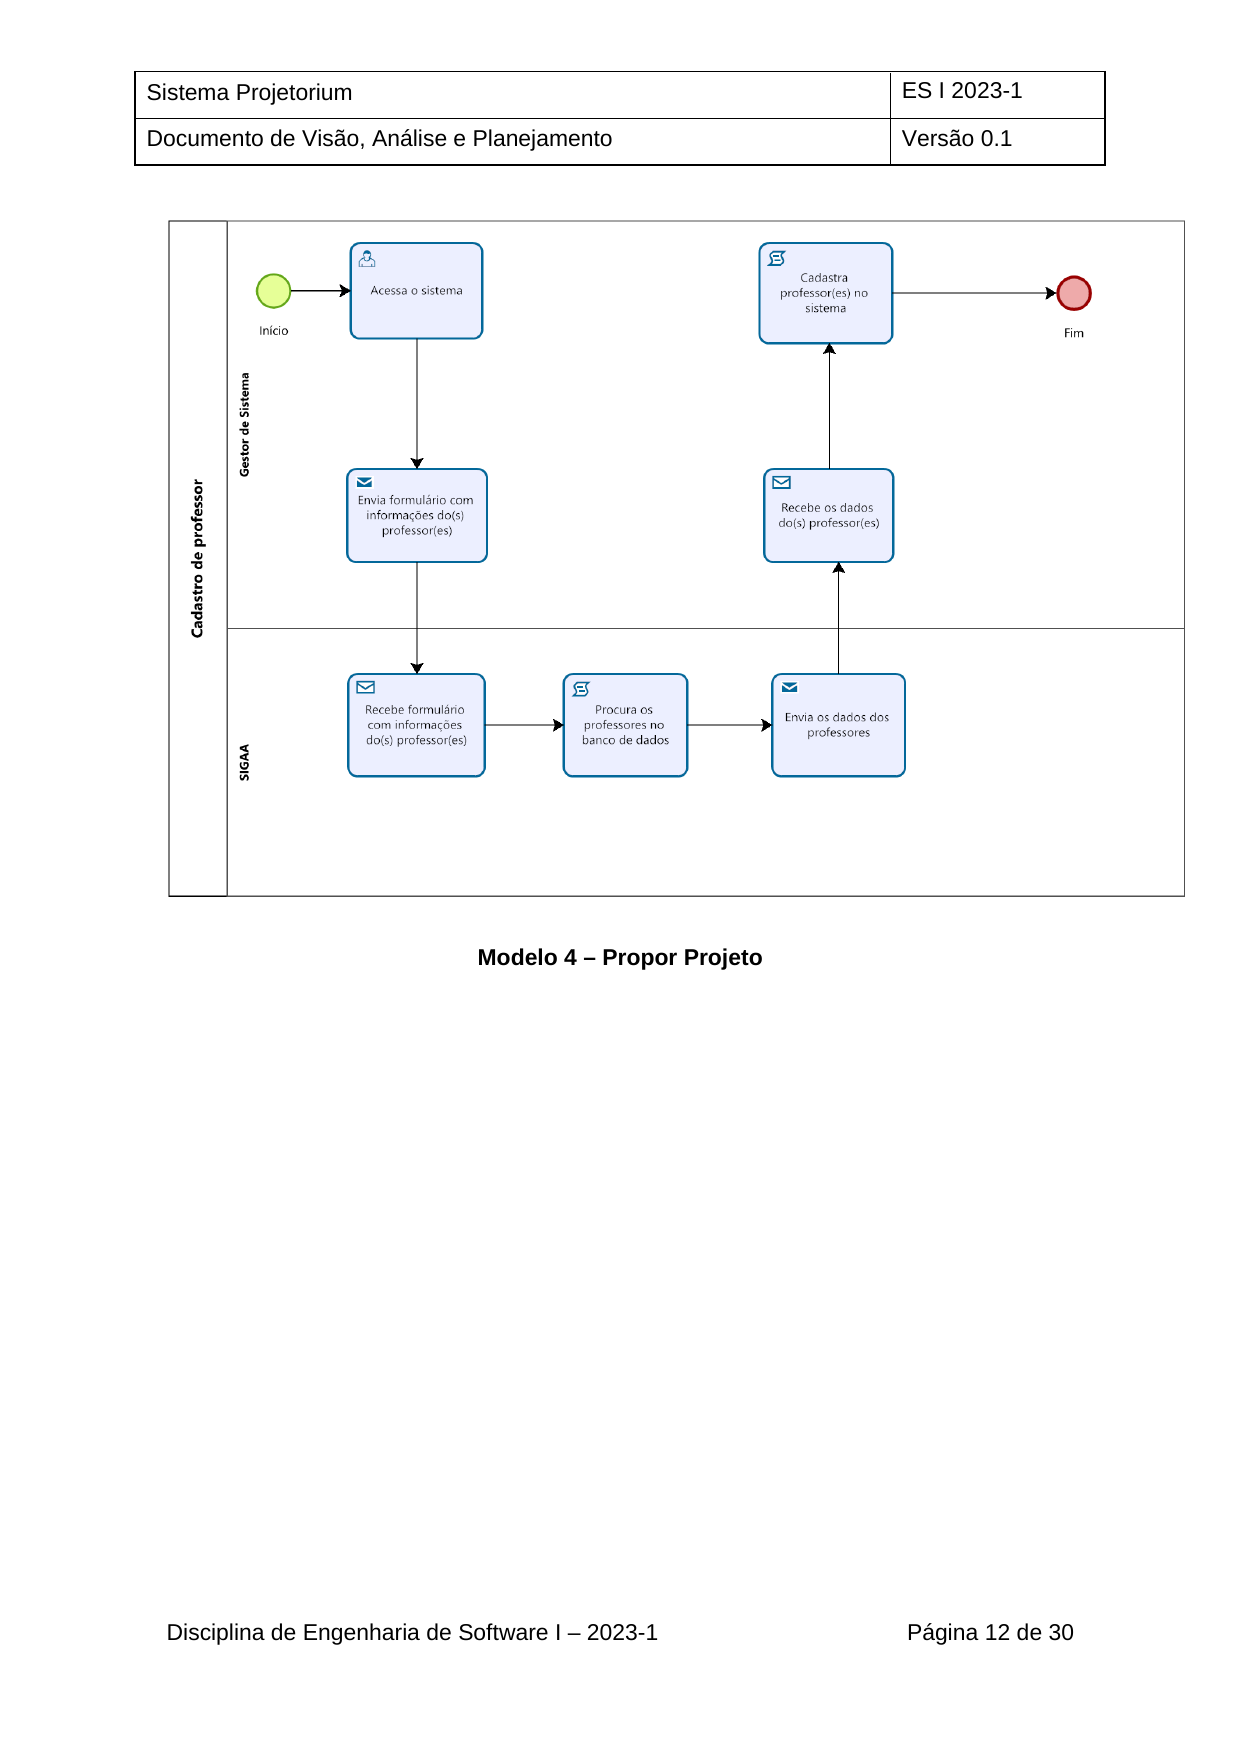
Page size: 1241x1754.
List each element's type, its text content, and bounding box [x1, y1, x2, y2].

picture [159, 202, 1196, 906]
text Modelo 4 – Propor Projeto [148, 944, 1092, 971]
